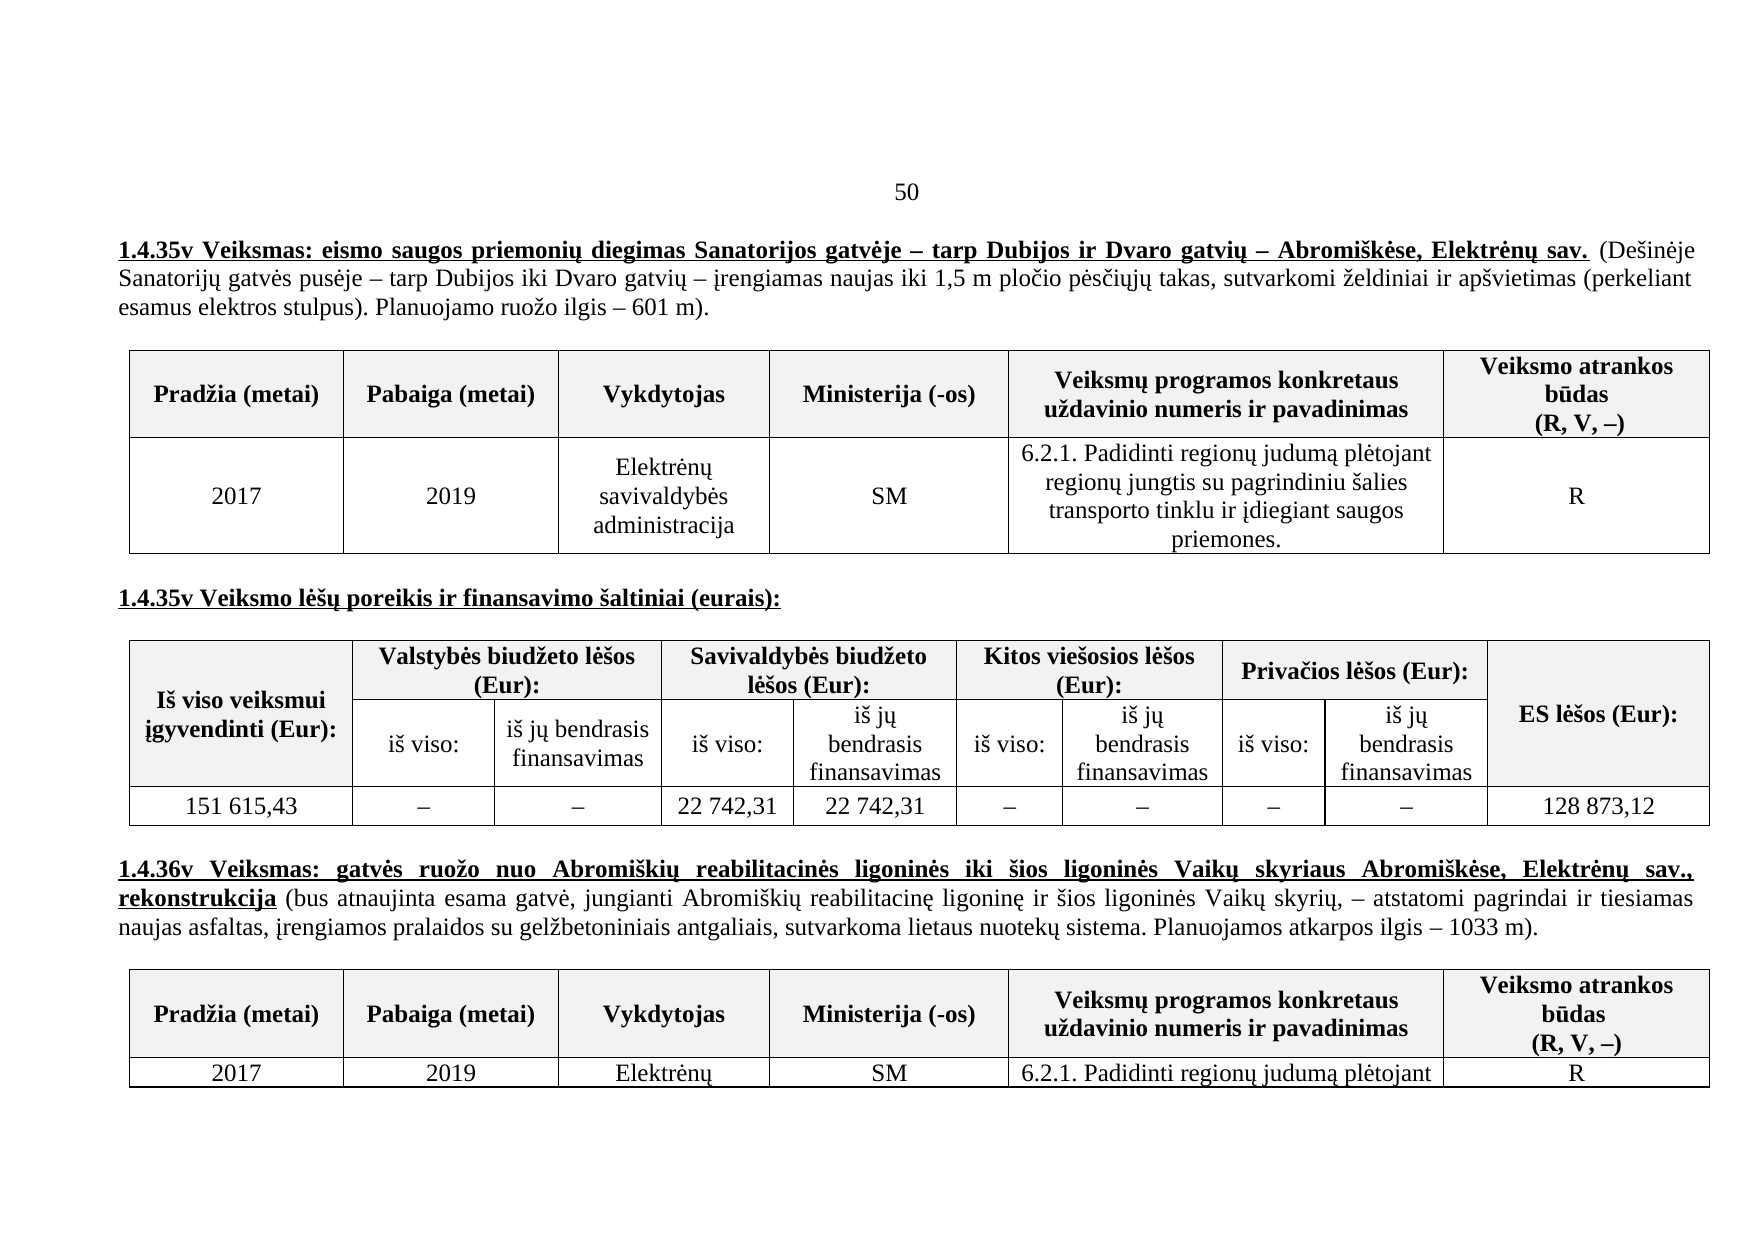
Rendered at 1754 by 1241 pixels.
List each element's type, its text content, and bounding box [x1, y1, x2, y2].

table_cell – [353, 787, 494, 824]
table_header ES lėšos (Eur): [1488, 641, 1709, 786]
table_cell iš jų bendrasis finansavimas [1063, 700, 1222, 786]
table_header Pabaiga (metai) [344, 351, 558, 437]
table_header Veiksmo atrankos būdas (R, V, –) [1444, 970, 1709, 1057]
table_cell 22 742,31 [794, 787, 956, 824]
table_header Pabaiga (metai) [344, 970, 558, 1057]
table_cell – [1326, 787, 1487, 824]
text 1.4.36v Veiksmas: gatvės ruožo nuo Abromiškių reabilitacinės ligoninės iki šios ligoninės Vaikų skyriaus Abromiškėse, Elektrėnų sav., rekonstrukcija (bus atnaujinta esama gatvė, jungianti Abromiškių reabilitacinę ligoninę ir šios ligoninės Vaikų skyrių, – atstatomi pagrindai ir tiesiamas naujas asfaltas, įrengiamos pralaidos su gelžbetoniniais antgaliais, sutvarkoma lietaus nuotekų sistema. Planuojamos atkarpos ilgis – 1033 m). [118, 854, 1695, 941]
table_cell iš jų bendrasis finansavimas [1326, 700, 1487, 786]
table_cell 2017 [130, 438, 343, 553]
table_cell iš viso: [957, 700, 1062, 786]
table_cell – [1063, 787, 1222, 824]
table_cell – [957, 787, 1062, 824]
table_header Kitos viešosios lėšos (Eur): [957, 641, 1222, 699]
table_header Vykdytojas [559, 351, 769, 437]
table_cell iš viso: [353, 700, 494, 786]
table_header Veiksmo atrankos būdas (R, V, –) [1444, 351, 1709, 437]
table_cell 2019 [344, 438, 558, 553]
table_header Iš viso veiksmui įgyvendinti (Eur): [130, 641, 352, 786]
table_cell Elektrėnų savivaldybės administracija [559, 438, 769, 553]
table_header Ministerija (-os) [770, 970, 1008, 1057]
table_cell R [1444, 1058, 1709, 1086]
table_cell 2017 [130, 1058, 343, 1086]
table_header Veiksmų programos konkretaus uždavinio numeris ir pavadinimas [1009, 351, 1443, 437]
text 1.4.35v Veiksmo lėšų poreikis ir finansavimo šaltiniai (eurais): [118, 583, 1695, 612]
table_cell iš jų bendrasis finansavimas [794, 700, 956, 786]
table_cell 2019 [344, 1058, 558, 1086]
text 1.4.35v Veiksmas: eismo saugos priemonių diegimas Sanatorijos gatvėje – tarp Dubijos ir Dvaro gatvių – Abromiškėse, Elektrėnų sav. (Dešinėje Sanatorijų gatvės pusėje – tarp Dubijos iki Dvaro gatvių – įrengiamas naujas iki 1,5 m pločio pėsčiųjų takas, sutvarkomi želdiniai ir apšvietimas (perkeliant esamus elektros stulpus). Planuojamo ruožo ilgis – 601 m). [118, 235, 1695, 321]
table_cell 151 615,43 [130, 787, 352, 824]
table_header Valstybės biudžeto lėšos (Eur): [353, 641, 661, 699]
table_cell SM [770, 1058, 1008, 1086]
table_cell 128 873,12 [1488, 787, 1709, 824]
table_header Savivaldybės biudžeto lėšos (Eur): [662, 641, 956, 699]
table_cell iš jų bendrasis finansavimas [495, 700, 661, 786]
table_cell 6.2.1. Padidinti regionų judumą plėtojant regionų jungtis su pagrindiniu šalies transporto tinklu ir įdiegiant saugos priemones. [1009, 438, 1443, 553]
table_header Pradžia (metai) [130, 351, 343, 437]
table_header Veiksmų programos konkretaus uždavinio numeris ir pavadinimas [1009, 970, 1443, 1057]
table_cell – [495, 787, 661, 824]
table_header Ministerija (-os) [770, 351, 1008, 437]
table_cell R [1444, 438, 1709, 553]
table_header Privačios lėšos (Eur): [1223, 641, 1487, 699]
table_header Vykdytojas [559, 970, 769, 1057]
table_cell SM [770, 438, 1008, 553]
table_cell iš viso: [1223, 700, 1324, 786]
table_cell 6.2.1. Padidinti regionų judumą plėtojant [1009, 1058, 1443, 1086]
table_header Pradžia (metai) [130, 970, 343, 1057]
table_cell Elektrėnų [559, 1058, 769, 1086]
table_cell 22 742,31 [662, 787, 793, 824]
table_cell – [1223, 787, 1324, 824]
table_cell iš viso: [662, 700, 793, 786]
